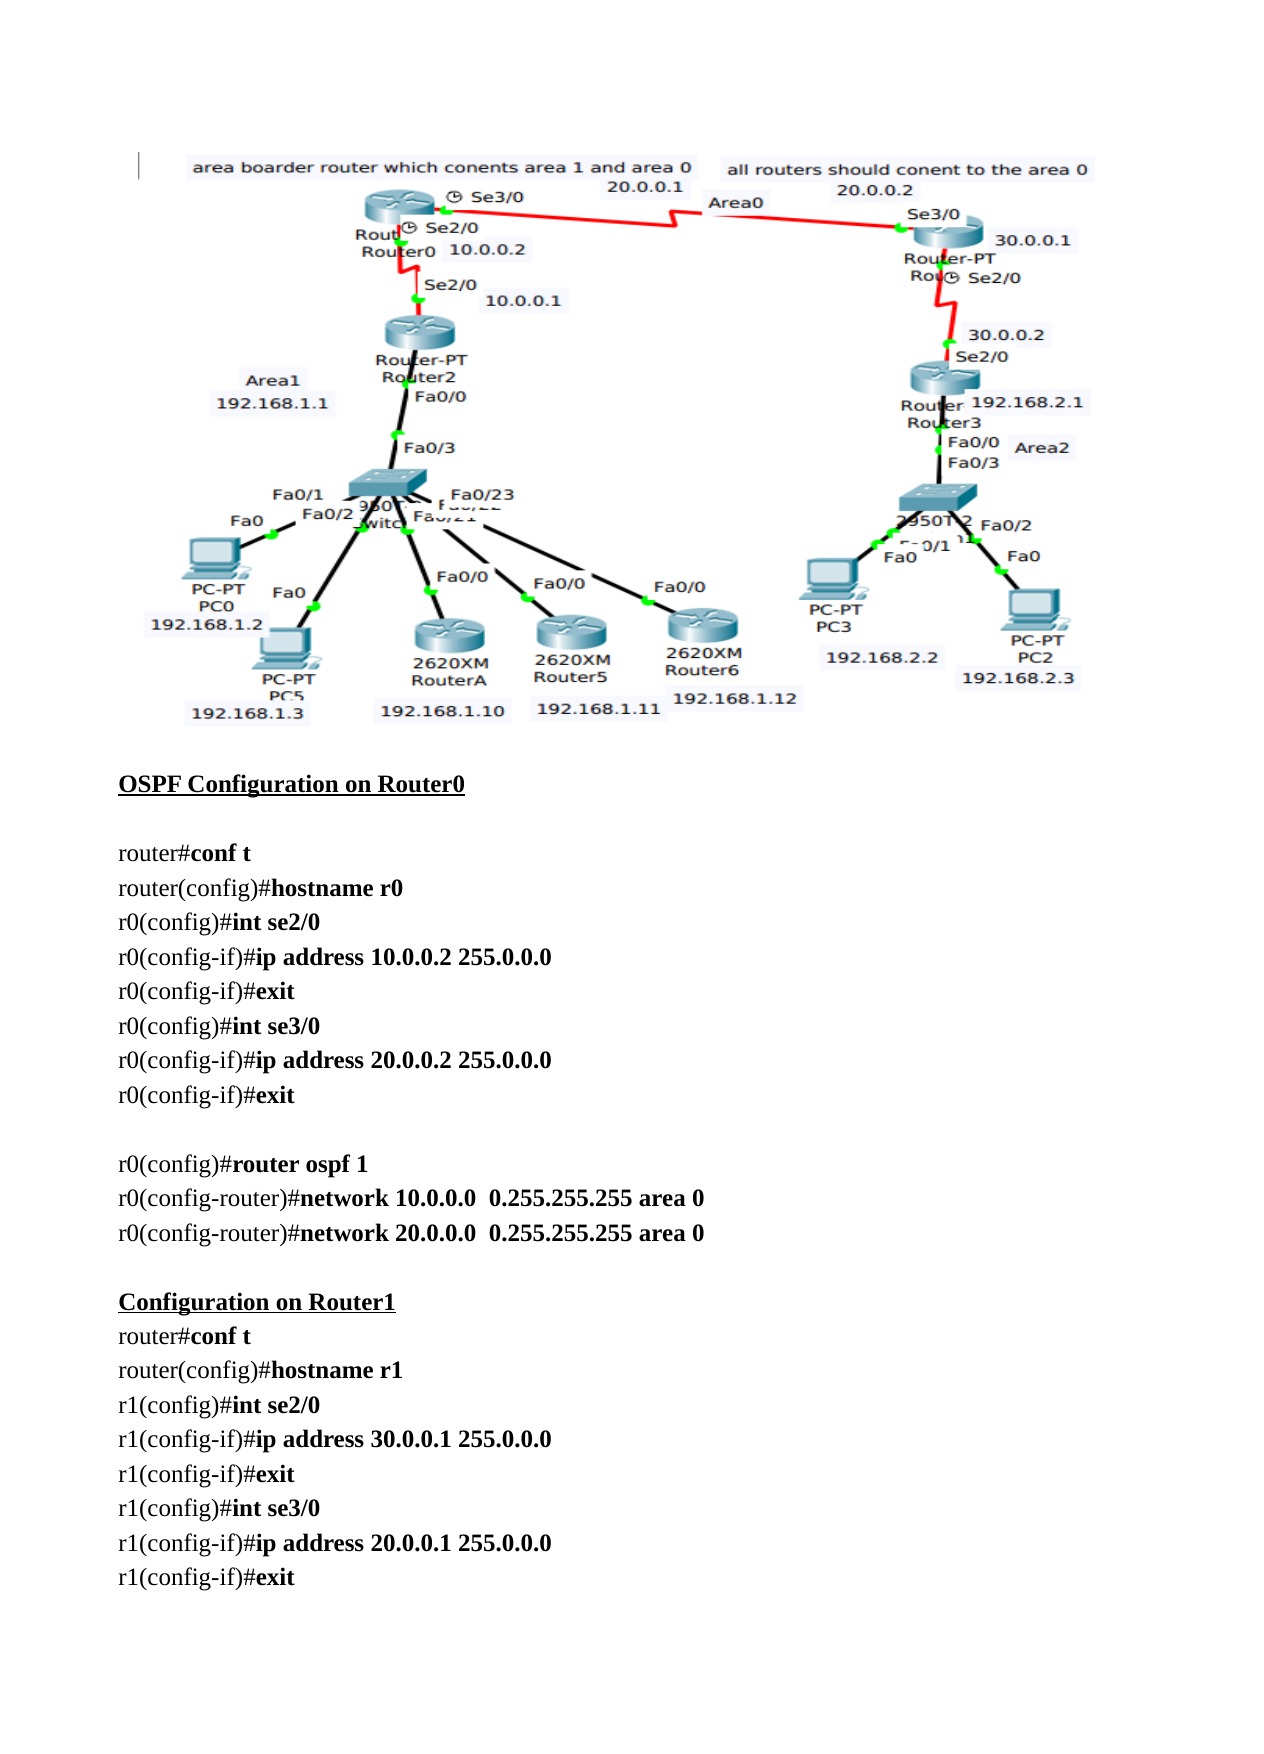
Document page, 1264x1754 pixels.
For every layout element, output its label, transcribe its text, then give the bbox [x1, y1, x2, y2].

text Configuration on Router1 [118, 1287, 1110, 1315]
text router#conf t [118, 838, 1110, 867]
text r1(config-if)#exit [118, 1562, 1110, 1591]
text r0(config-if)#ip address 10.0.0.2 255.0.0.0 [118, 942, 1110, 971]
text r0(config)#router ospf 1 [118, 1149, 1110, 1177]
text r1(config-if)#exit [118, 1459, 1110, 1488]
text router(config)#hostname r0 [118, 873, 1110, 902]
text r0(config-if)#exit [118, 976, 1110, 1005]
text r0(config-router)#network 20.0.0.0 0.255.255.255 area 0 [118, 1218, 1110, 1246]
text r1(config-if)#ip address 30.0.0.1 255.0.0.0 [118, 1424, 1110, 1453]
text router#conf t [118, 1321, 1110, 1350]
text OSPF Configuration on Router0 [118, 769, 1110, 798]
text r1(config)#int se3/0 [118, 1493, 1110, 1522]
text r0(config-router)#network 10.0.0.0 0.255.255.255 area 0 [118, 1183, 1110, 1212]
text r0(config-if)#exit [118, 1080, 1110, 1108]
text r1(config)#int se2/0 [118, 1390, 1110, 1419]
text r1(config-if)#ip address 20.0.0.1 255.0.0.0 [118, 1528, 1110, 1557]
text r0(config)#int se2/0 [118, 907, 1110, 936]
text r0(config-if)#ip address 20.0.0.2 255.0.0.0 [118, 1045, 1110, 1074]
text router(config)#hostname r1 [118, 1356, 1110, 1384]
text r0(config)#int se3/0 [118, 1011, 1110, 1039]
picture [138, 152, 1126, 730]
